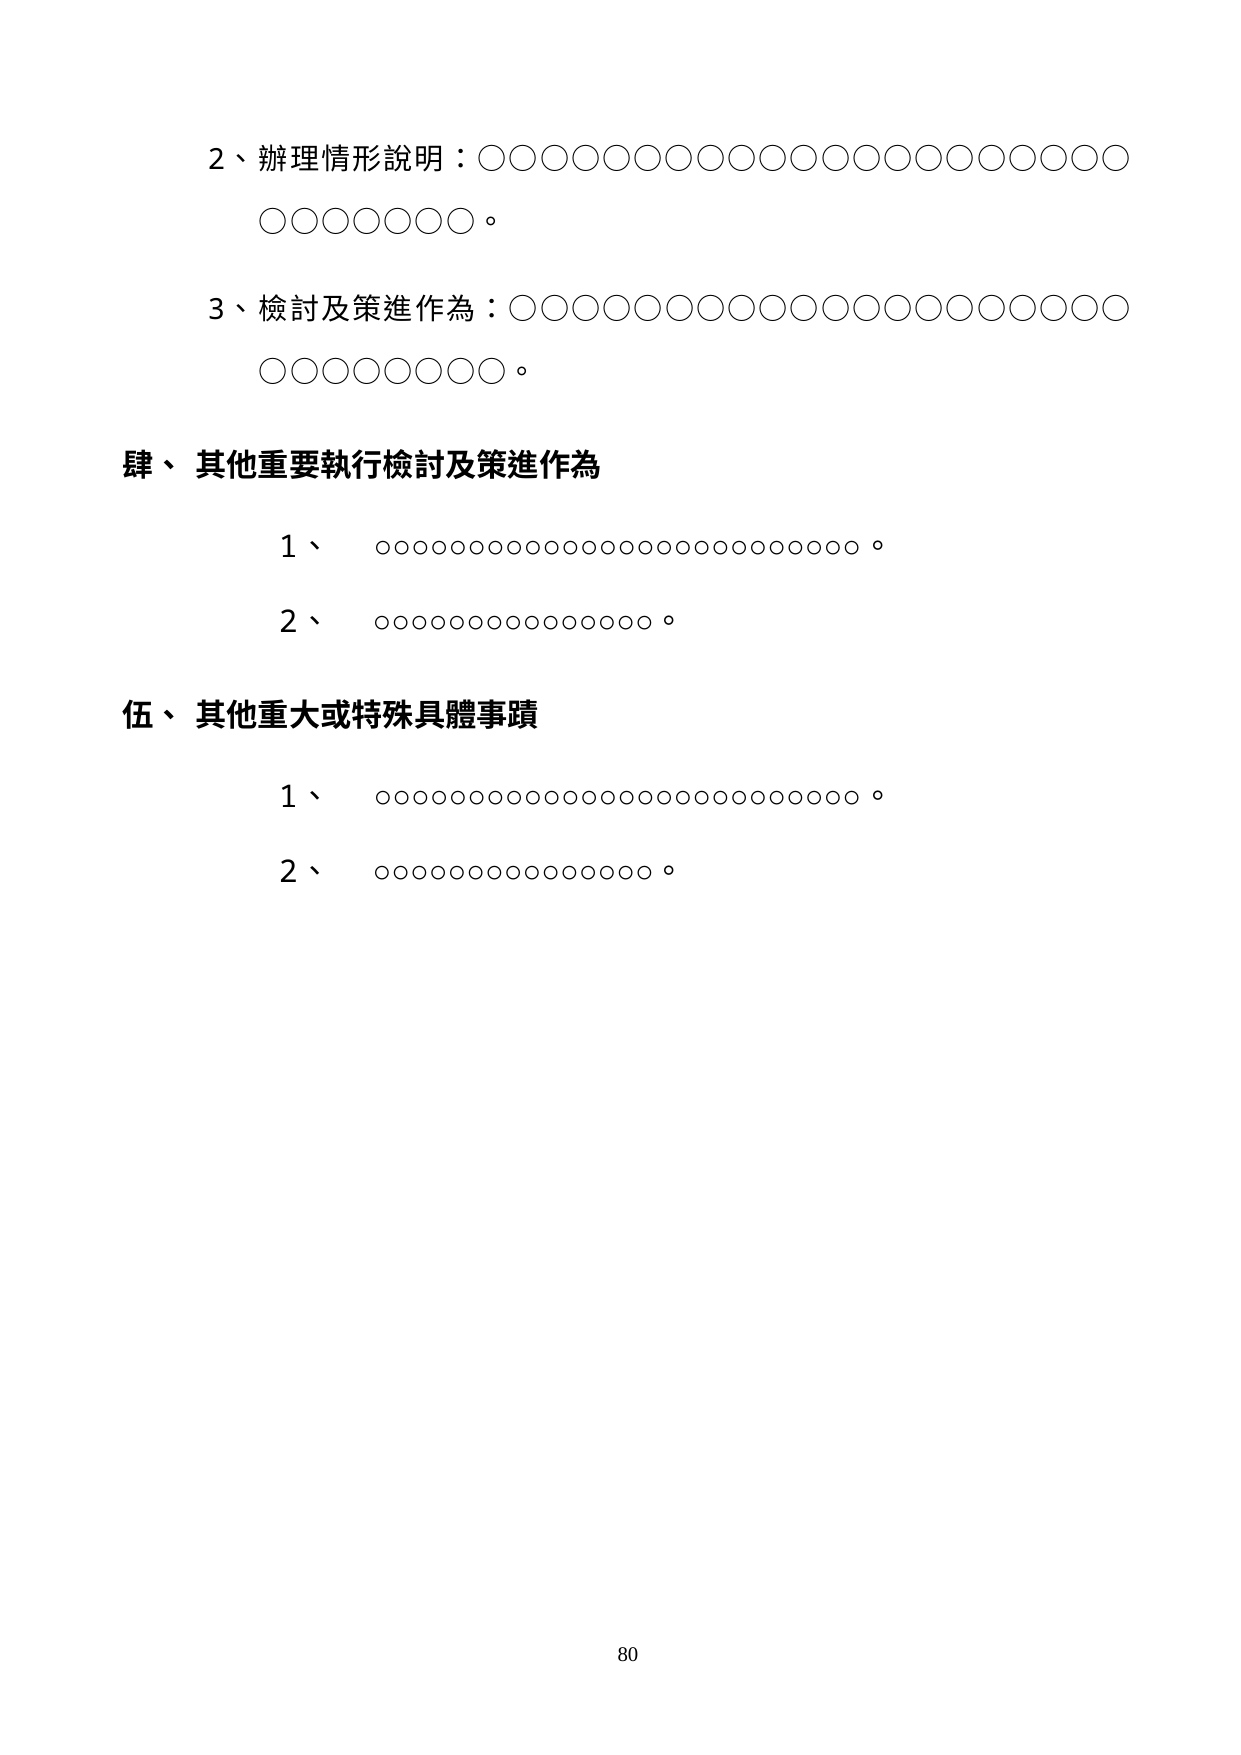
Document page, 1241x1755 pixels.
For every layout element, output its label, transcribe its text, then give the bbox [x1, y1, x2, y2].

text 2、辦理情形說明：○○○○○○○○○○○○○○○○○○○○○○○○○○○○。 [202, 115, 1133, 240]
list ○○○○○○○○○○○○○○○。 [272, 578, 1133, 640]
text 3、檢討及策進作為：○○○○○○○○○○○○○○○○○○○○○○○○○○○○。 [202, 265, 1133, 390]
list ○○○○○○○○○○○○○○○。 [272, 828, 1133, 890]
list 其他重要執行檢討及策進作為 [122, 421, 1133, 484]
list 其他重大或特殊具體事蹟 [122, 671, 1133, 734]
list ○○○○○○○○○○○○○○○○○○○○○○○○○○。 [272, 503, 1133, 565]
list ○○○○○○○○○○○○○○○○○○○○○○○○○○。 [272, 753, 1133, 815]
